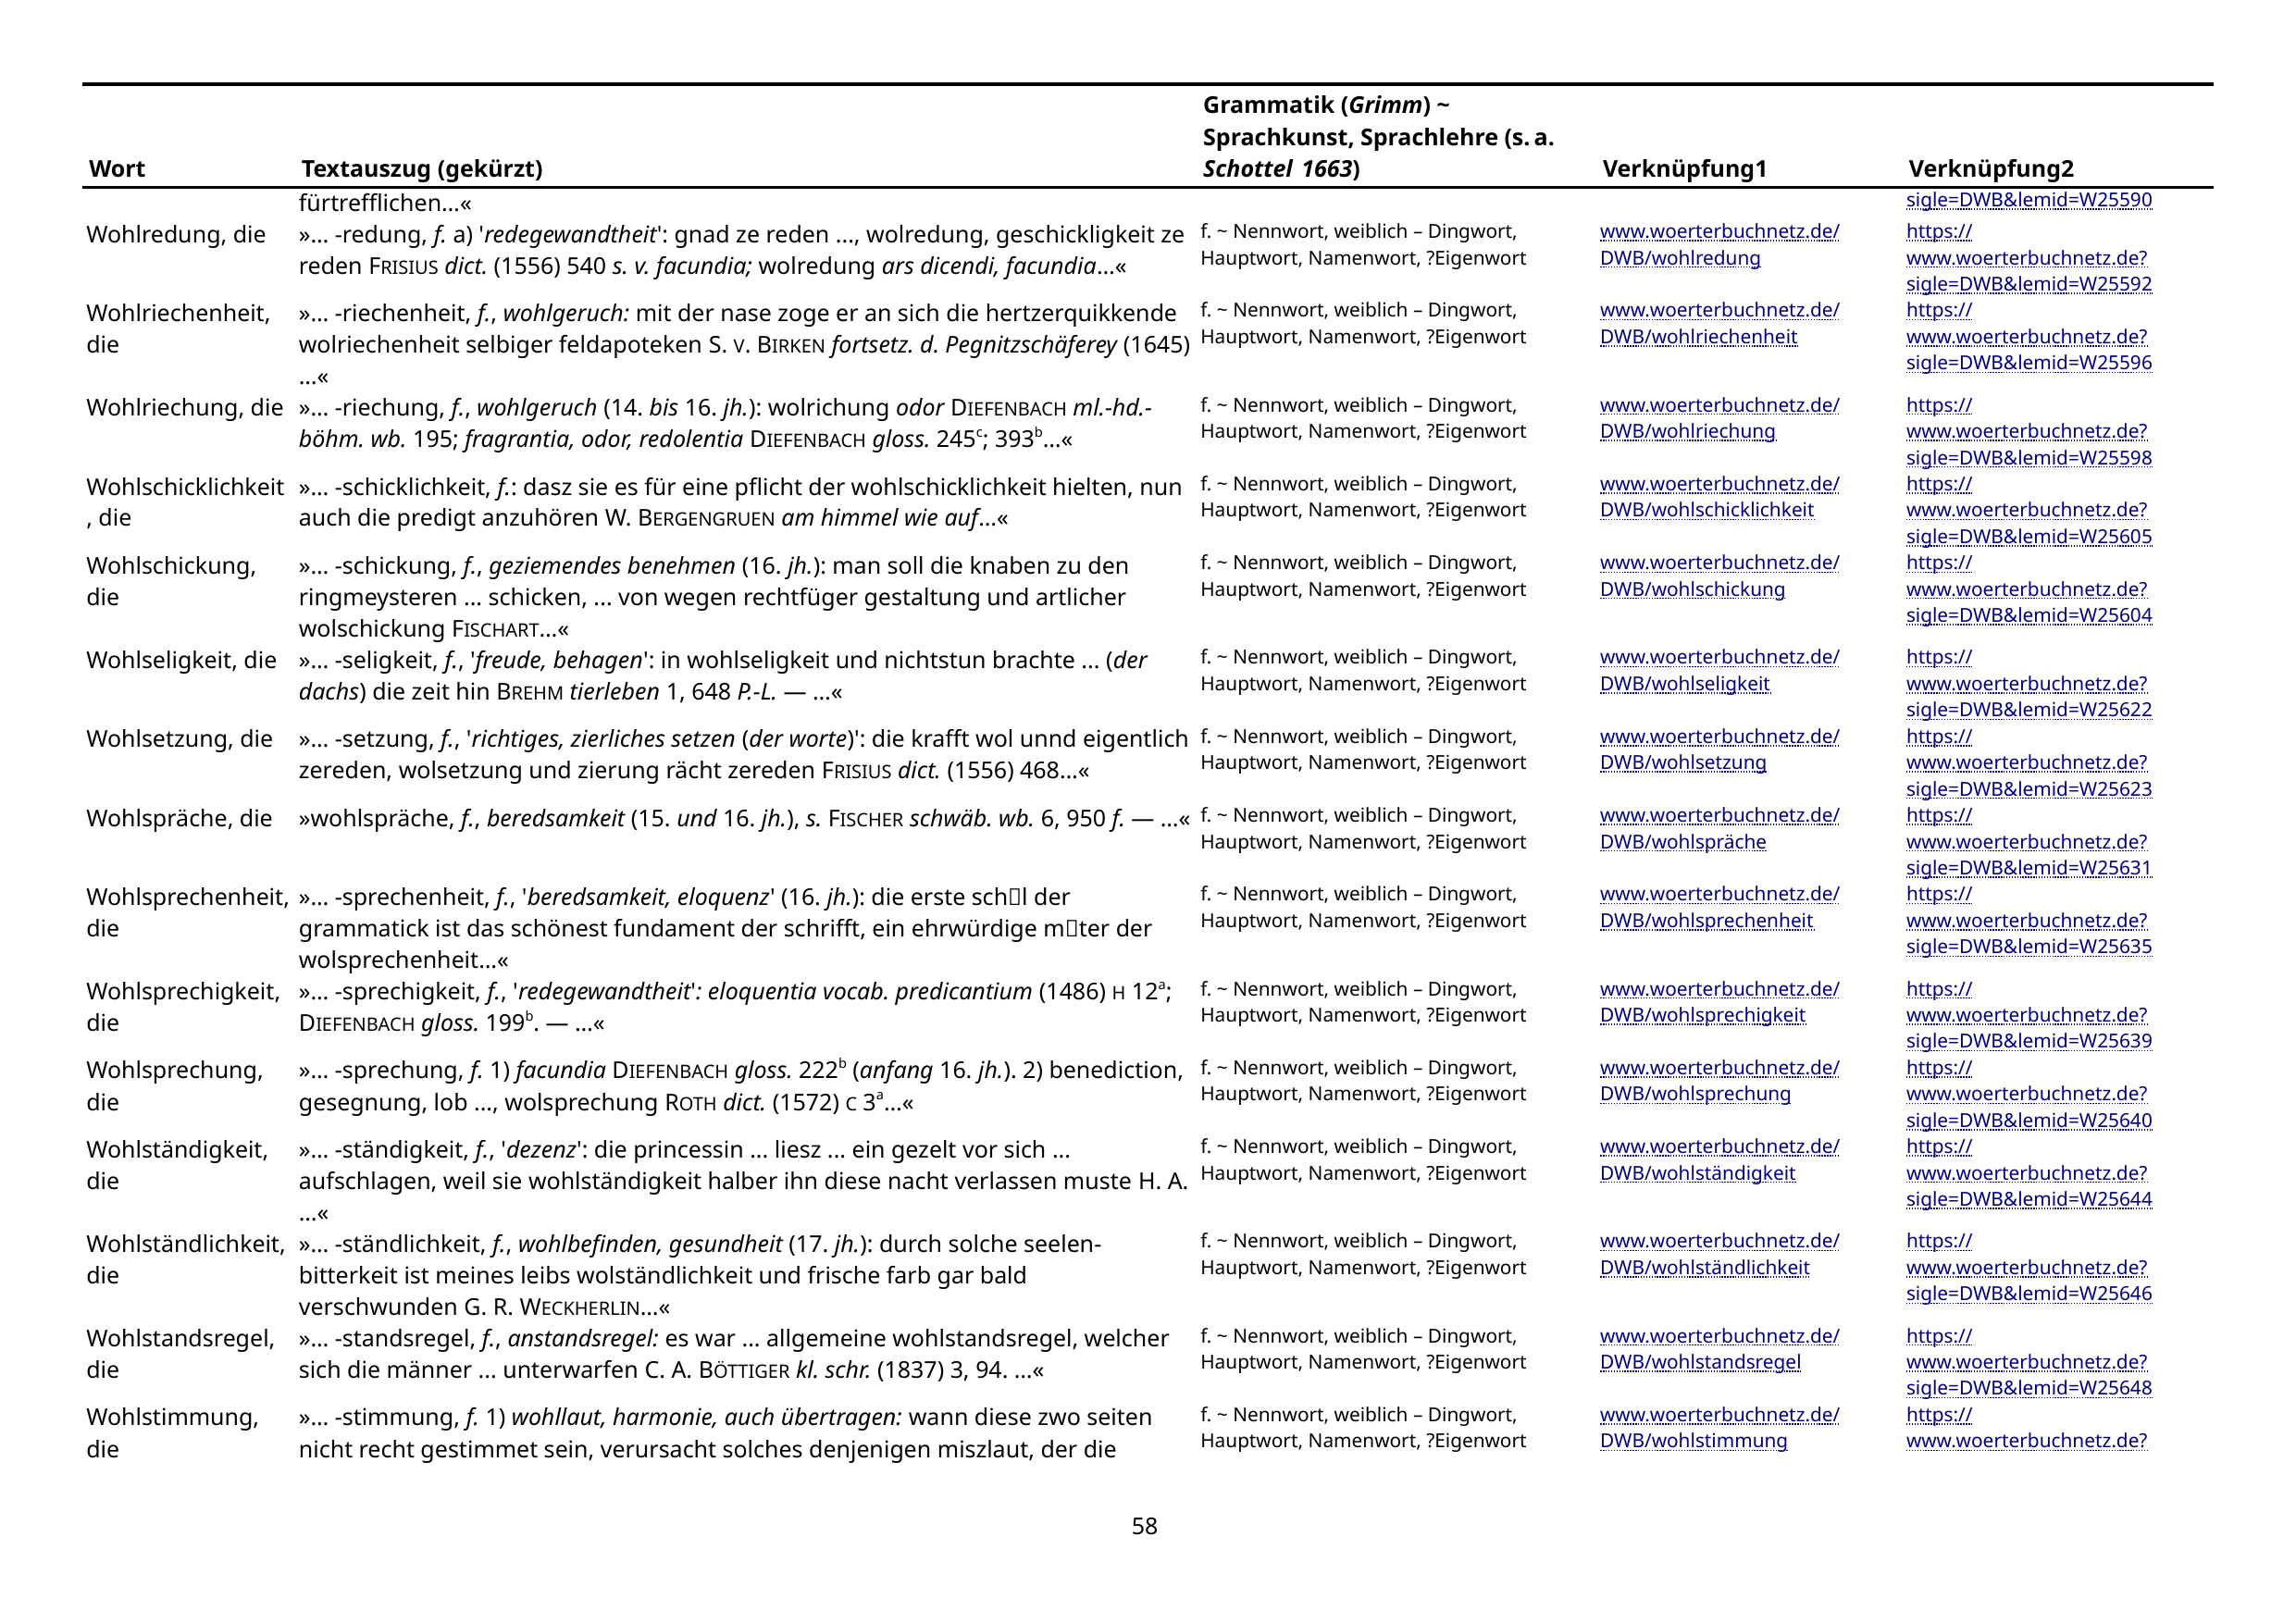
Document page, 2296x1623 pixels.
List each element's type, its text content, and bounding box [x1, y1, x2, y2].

table_cell f. ~ Nennwort, weiblich – Dingwort, Hauptwort, Namenwort, ?Eigenwort [1197, 1322, 1595, 1401]
table_cell »… -setzung, f., 'richtiges, zierliches setzen (der worte)': die krafft wol unnd eigentlich zereden, wolsetzung und zierung rächt zereden Frisius dict. (1556) 468…« [294, 723, 1196, 801]
table_cell www.woerterbuchnetz.de/DWB/wohlstimmung [1596, 1401, 1902, 1464]
table_cell fürtrefflichen…« [294, 189, 1196, 217]
table_cell »… -ständigkeit, f., 'dezenz': die princessin ... liesz ... ein gezelt vor sich ... aufschlagen, weil sie wohlständigkeit halber ihn diese nacht verlassen muste H. A.…« [294, 1133, 1196, 1228]
table_cell https://www.woerterbuchnetz.de?sigle=DWB&lemid=W25598 [1902, 391, 2214, 470]
table_cell Wohlsprechenheit, die [82, 881, 294, 975]
table_cell f. ~ Nennwort, weiblich – Dingwort, Hauptwort, Namenwort, ?Eigenwort [1197, 391, 1595, 470]
table_cell f. ~ Nennwort, weiblich – Dingwort, Hauptwort, Namenwort, ?Eigenwort [1197, 1401, 1595, 1464]
table_cell »… -redung, f. a) 'redegewandtheit': gnad ze reden ..., wolredung, geschickligkeit ze reden Frisius dict. (1556) 540 s. v. facundia; wolredung ars dicendi, facundia…« [294, 217, 1196, 297]
table_cell www.woerterbuchnetz.de/DWB/wohlständlichkeit [1596, 1228, 1902, 1322]
table_cell f. ~ Nennwort, weiblich – Dingwort, Hauptwort, Namenwort, ?Eigenwort [1197, 644, 1595, 723]
table_cell Wohlsprechung, die [82, 1054, 294, 1133]
table_cell https://www.woerterbuchnetz.de? [1902, 1401, 2214, 1464]
table_cell »wohlspräche, f., beredsamkeit (15. und 16. jh.), s. Fischer schwäb. wb. 6, 950 f. — …« [294, 801, 1196, 881]
table_cell »… -sprechung, f. 1) facundia Diefenbach gloss. 222b (anfang 16. jh.). 2) benediction, gesegnung, lob ..., wolsprechung Roth dict. (1572) c 3a…« [294, 1054, 1196, 1133]
table_cell f. ~ Nennwort, weiblich – Dingwort, Hauptwort, Namenwort, ?Eigenwort [1197, 975, 1595, 1054]
table_cell www.woerterbuchnetz.de/DWB/wohlredung [1596, 217, 1902, 297]
table_cell Wohlschicklichkeit, die [82, 470, 294, 549]
table_cell f. ~ Nennwort, weiblich – Dingwort, Hauptwort, Namenwort, ?Eigenwort [1197, 470, 1595, 549]
table_cell www.woerterbuchnetz.de/DWB/wohlriechenheit [1596, 297, 1902, 391]
table_cell f. ~ Nennwort, weiblich – Dingwort, Hauptwort, Namenwort, ?Eigenwort [1197, 1054, 1595, 1133]
table_cell »… -seligkeit, f., 'freude, behagen': in wohlseligkeit und nichtstun brachte ... (der dachs) die zeit hin Brehm tierleben 1, 648 P.-L. — …« [294, 644, 1196, 723]
table_cell [1596, 189, 1902, 217]
table_cell sigle=DWB&lemid=W25590 [1902, 189, 2214, 217]
table_cell [1197, 189, 1595, 217]
table_cell https://www.woerterbuchnetz.de?sigle=DWB&lemid=W25605 [1902, 470, 2214, 549]
table_cell Wohlstimmung, die [82, 1401, 294, 1464]
table_cell f. ~ Nennwort, weiblich – Dingwort, Hauptwort, Namenwort, ?Eigenwort [1197, 723, 1595, 801]
table_cell www.woerterbuchnetz.de/DWB/wohlständigkeit [1596, 1133, 1902, 1228]
table_cell www.woerterbuchnetz.de/DWB/wohlschicklichkeit [1596, 470, 1902, 549]
table_cell https://www.woerterbuchnetz.de?sigle=DWB&lemid=W25623 [1902, 723, 2214, 801]
table_cell »… -schickung, f., geziemendes benehmen (16. jh.): man soll die knaben zu den ringmeysteren ... schicken, ... von wegen rechtfüger gestaltung und artlicher wolschickung Fischart…« [294, 550, 1196, 644]
table_cell »… -standsregel, f., anstandsregel: es war ... allgemeine wohlstandsregel, welcher sich die männer ... unterwarfen C. A. Böttiger kl. schr. (1837) 3, 94. …« [294, 1322, 1196, 1401]
table_cell https://www.woerterbuchnetz.de?sigle=DWB&lemid=W25604 [1902, 550, 2214, 644]
table_cell »… -sprechigkeit, f., 'redegewandtheit': eloquentia vocab. predicantium (1486) h 12a; Diefenbach gloss. 199b. — …« [294, 975, 1196, 1054]
table_cell Wohlsetzung, die [82, 723, 294, 801]
table_cell www.woerterbuchnetz.de/DWB/wohlriechung [1596, 391, 1902, 470]
table_cell https://www.woerterbuchnetz.de?sigle=DWB&lemid=W25635 [1902, 881, 2214, 975]
table_header Verknüpfung2 [1902, 86, 2214, 186]
table_cell www.woerterbuchnetz.de/DWB/wohlsprechenheit [1596, 881, 1902, 975]
table_cell Wohlredung, die [82, 217, 294, 297]
table_cell f. ~ Nennwort, weiblich – Dingwort, Hauptwort, Namenwort, ?Eigenwort [1197, 801, 1595, 881]
table_cell f. ~ Nennwort, weiblich – Dingwort, Hauptwort, Namenwort, ?Eigenwort [1197, 1133, 1595, 1228]
table_cell Wohlseligkeit, die [82, 644, 294, 723]
table_cell https://www.woerterbuchnetz.de?sigle=DWB&lemid=W25640 [1902, 1054, 2214, 1133]
table_cell f. ~ Nennwort, weiblich – Dingwort, Hauptwort, Namenwort, ?Eigenwort [1197, 550, 1595, 644]
table_cell https://www.woerterbuchnetz.de?sigle=DWB&lemid=W25646 [1902, 1228, 2214, 1322]
table_cell Wohlständigkeit, die [82, 1133, 294, 1228]
table_cell www.woerterbuchnetz.de/DWB/wohlsprechung [1596, 1054, 1902, 1133]
table_cell https://www.woerterbuchnetz.de?sigle=DWB&lemid=W25592 [1902, 217, 2214, 297]
table_cell www.woerterbuchnetz.de/DWB/wohlsetzung [1596, 723, 1902, 801]
table_header Verknüpfung1 [1596, 86, 1902, 186]
table_header Textauszug (gekürzt) [294, 86, 1196, 186]
table_cell www.woerterbuchnetz.de/DWB/wohlstandsregel [1596, 1322, 1902, 1401]
table_cell f. ~ Nennwort, weiblich – Dingwort, Hauptwort, Namenwort, ?Eigenwort [1197, 1228, 1595, 1322]
table_cell [82, 189, 294, 217]
table_cell www.woerterbuchnetz.de/DWB/wohlseligkeit [1596, 644, 1902, 723]
table_cell https://www.woerterbuchnetz.de?sigle=DWB&lemid=W25644 [1902, 1133, 2214, 1228]
table_cell f. ~ Nennwort, weiblich – Dingwort, Hauptwort, Namenwort, ?Eigenwort [1197, 297, 1595, 391]
table_cell https://www.woerterbuchnetz.de?sigle=DWB&lemid=W25631 [1902, 801, 2214, 881]
table_cell »… -ständlichkeit, f., wohlbefinden, gesundheit (17. jh.): durch solche seelen-bitterkeit ist meines leibs wolständlichkeit und frische farb gar bald verschwunden G. R. Weckherlin…« [294, 1228, 1196, 1322]
table_cell https://www.woerterbuchnetz.de?sigle=DWB&lemid=W25639 [1902, 975, 2214, 1054]
table_cell https://www.woerterbuchnetz.de?sigle=DWB&lemid=W25622 [1902, 644, 2214, 723]
table_cell https://www.woerterbuchnetz.de?sigle=DWB&lemid=W25596 [1902, 297, 2214, 391]
table_cell Wohlspräche, die [82, 801, 294, 881]
table_cell f. ~ Nennwort, weiblich – Dingwort, Hauptwort, Namenwort, ?Eigenwort [1197, 217, 1595, 297]
table_header Grammatik (Grimm) ~ Sprachkunst, Sprachlehre (s. a. Schottel 1663) [1197, 86, 1595, 186]
table_cell Wohlstandsregel, die [82, 1322, 294, 1401]
table_cell www.woerterbuchnetz.de/DWB/wohlspräche [1596, 801, 1902, 881]
table_cell »… -schicklichkeit, f.: dasz sie es für eine pflicht der wohlschicklichkeit hielten, nun auch die predigt anzuhören W. Bergengruen am himmel wie auf…« [294, 470, 1196, 549]
table_cell f. ~ Nennwort, weiblich – Dingwort, Hauptwort, Namenwort, ?Eigenwort [1197, 881, 1595, 975]
table_cell »… -riechung, f., wohlgeruch (14. bis 16. jh.): wolrichung odor Diefenbach ml.-hd.-böhm. wb. 195; fragrantia, odor, redolentia Diefenbach gloss. 245c; 393b…« [294, 391, 1196, 470]
table_cell Wohlriechung, die [82, 391, 294, 470]
table_cell »… -stimmung, f. 1) wohllaut, harmonie, auch übertragen: wann diese zwo seiten nicht recht gestimmet sein, verursacht solches denjenigen miszlaut, der die [294, 1401, 1196, 1464]
table_header Wort [82, 86, 294, 186]
table_cell www.woerterbuchnetz.de/DWB/wohlschickung [1596, 550, 1902, 644]
table_cell Wohlständlichkeit, die [82, 1228, 294, 1322]
table_cell www.woerterbuchnetz.de/DWB/wohlsprechigkeit [1596, 975, 1902, 1054]
table_cell https://www.woerterbuchnetz.de?sigle=DWB&lemid=W25648 [1902, 1322, 2214, 1401]
table_cell »… -sprechenheit, f., 'beredsamkeit, eloquenz' (16. jh.): die erste schl der grammatick ist das schönest fundament der schrifft, ein ehrwürdige mter der wolsprechenheit…« [294, 881, 1196, 975]
table_cell »… -riechenheit, f., wohlgeruch: mit der nase zoge er an sich die hertzerquikkende wolriechenheit selbiger feldapoteken S. v. Birken fortsetz. d. Pegnitzschäferey (1645)…« [294, 297, 1196, 391]
table_cell Wohlriechenheit, die [82, 297, 294, 391]
table_cell Wohlschickung, die [82, 550, 294, 644]
table_cell Wohlsprechigkeit, die [82, 975, 294, 1054]
